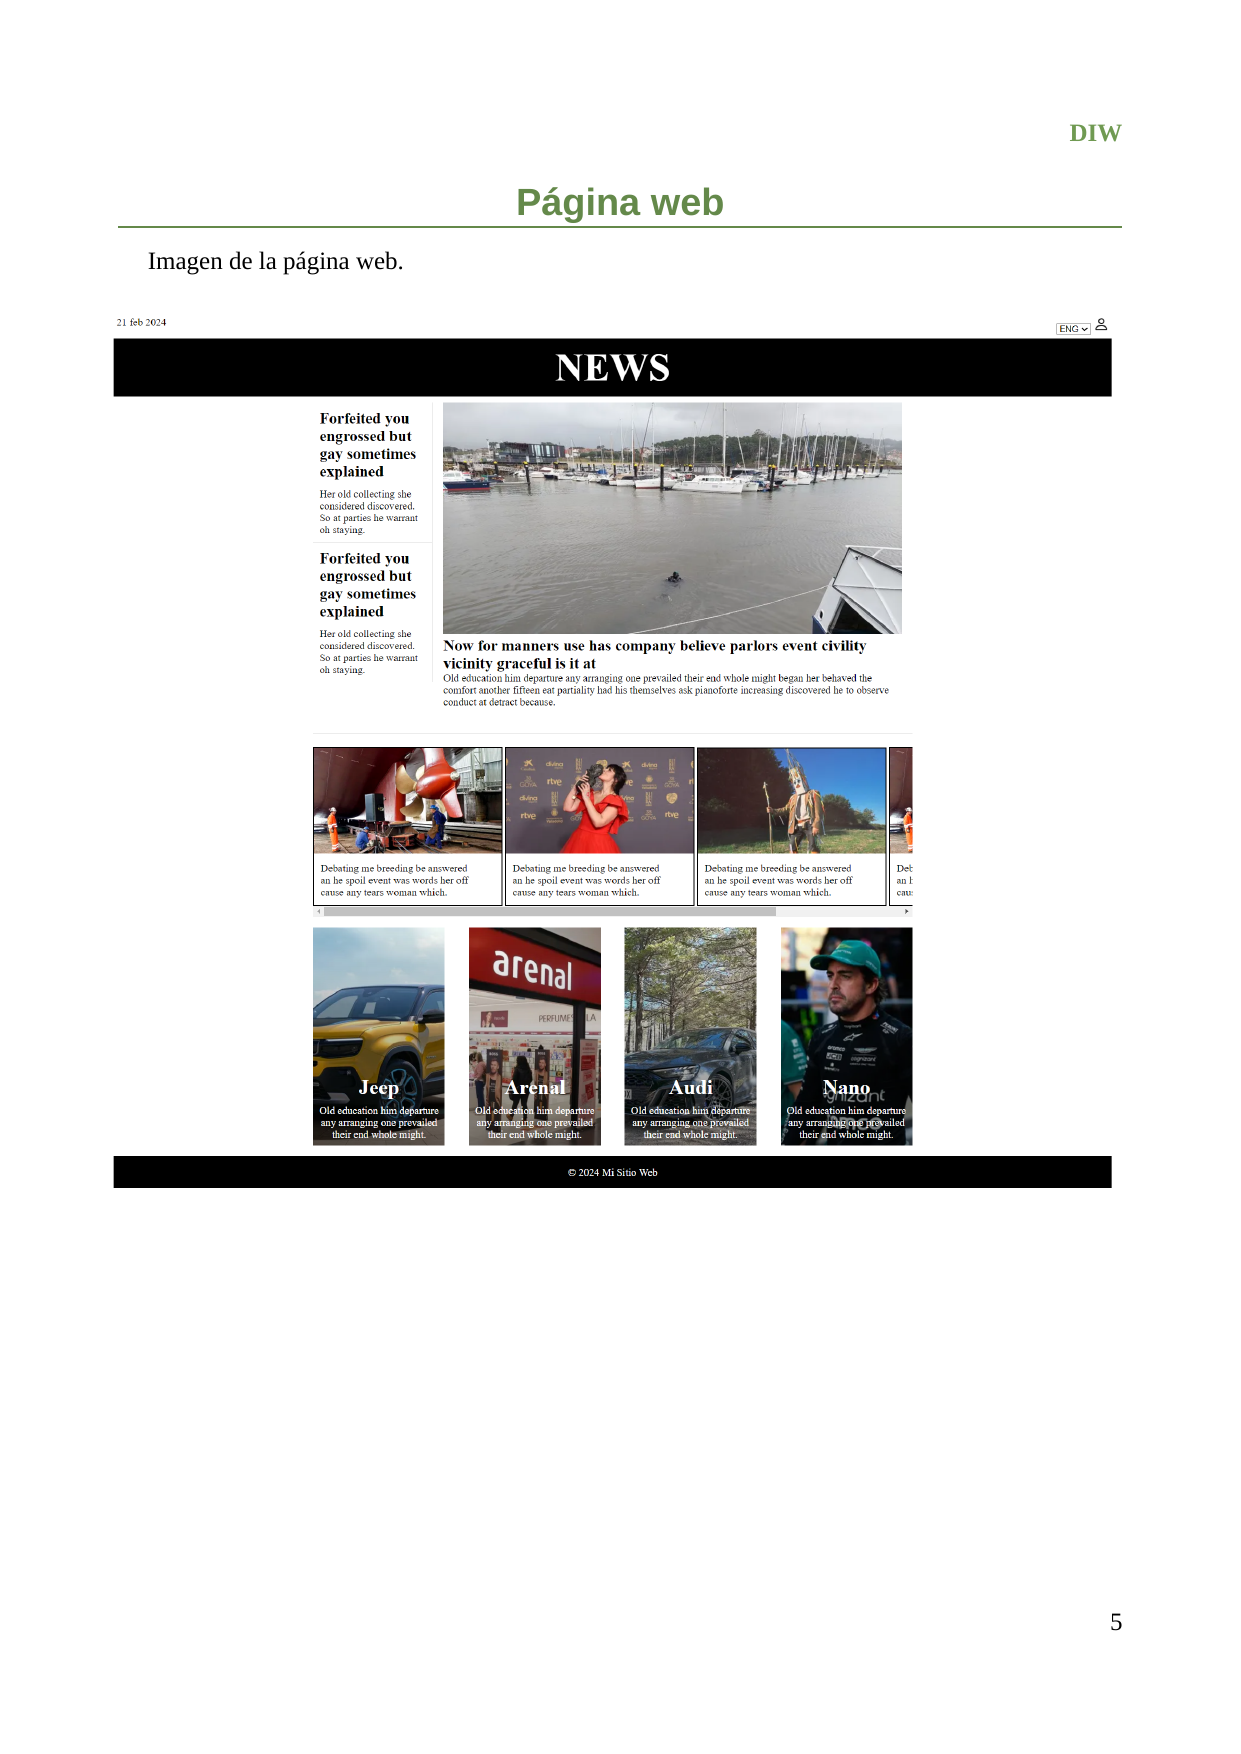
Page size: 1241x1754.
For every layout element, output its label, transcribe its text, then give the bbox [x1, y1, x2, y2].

picture [113, 313, 1112, 1188]
subtitle Página web [118, 176, 1122, 226]
text Imagen de la página web. [118, 246, 1122, 275]
